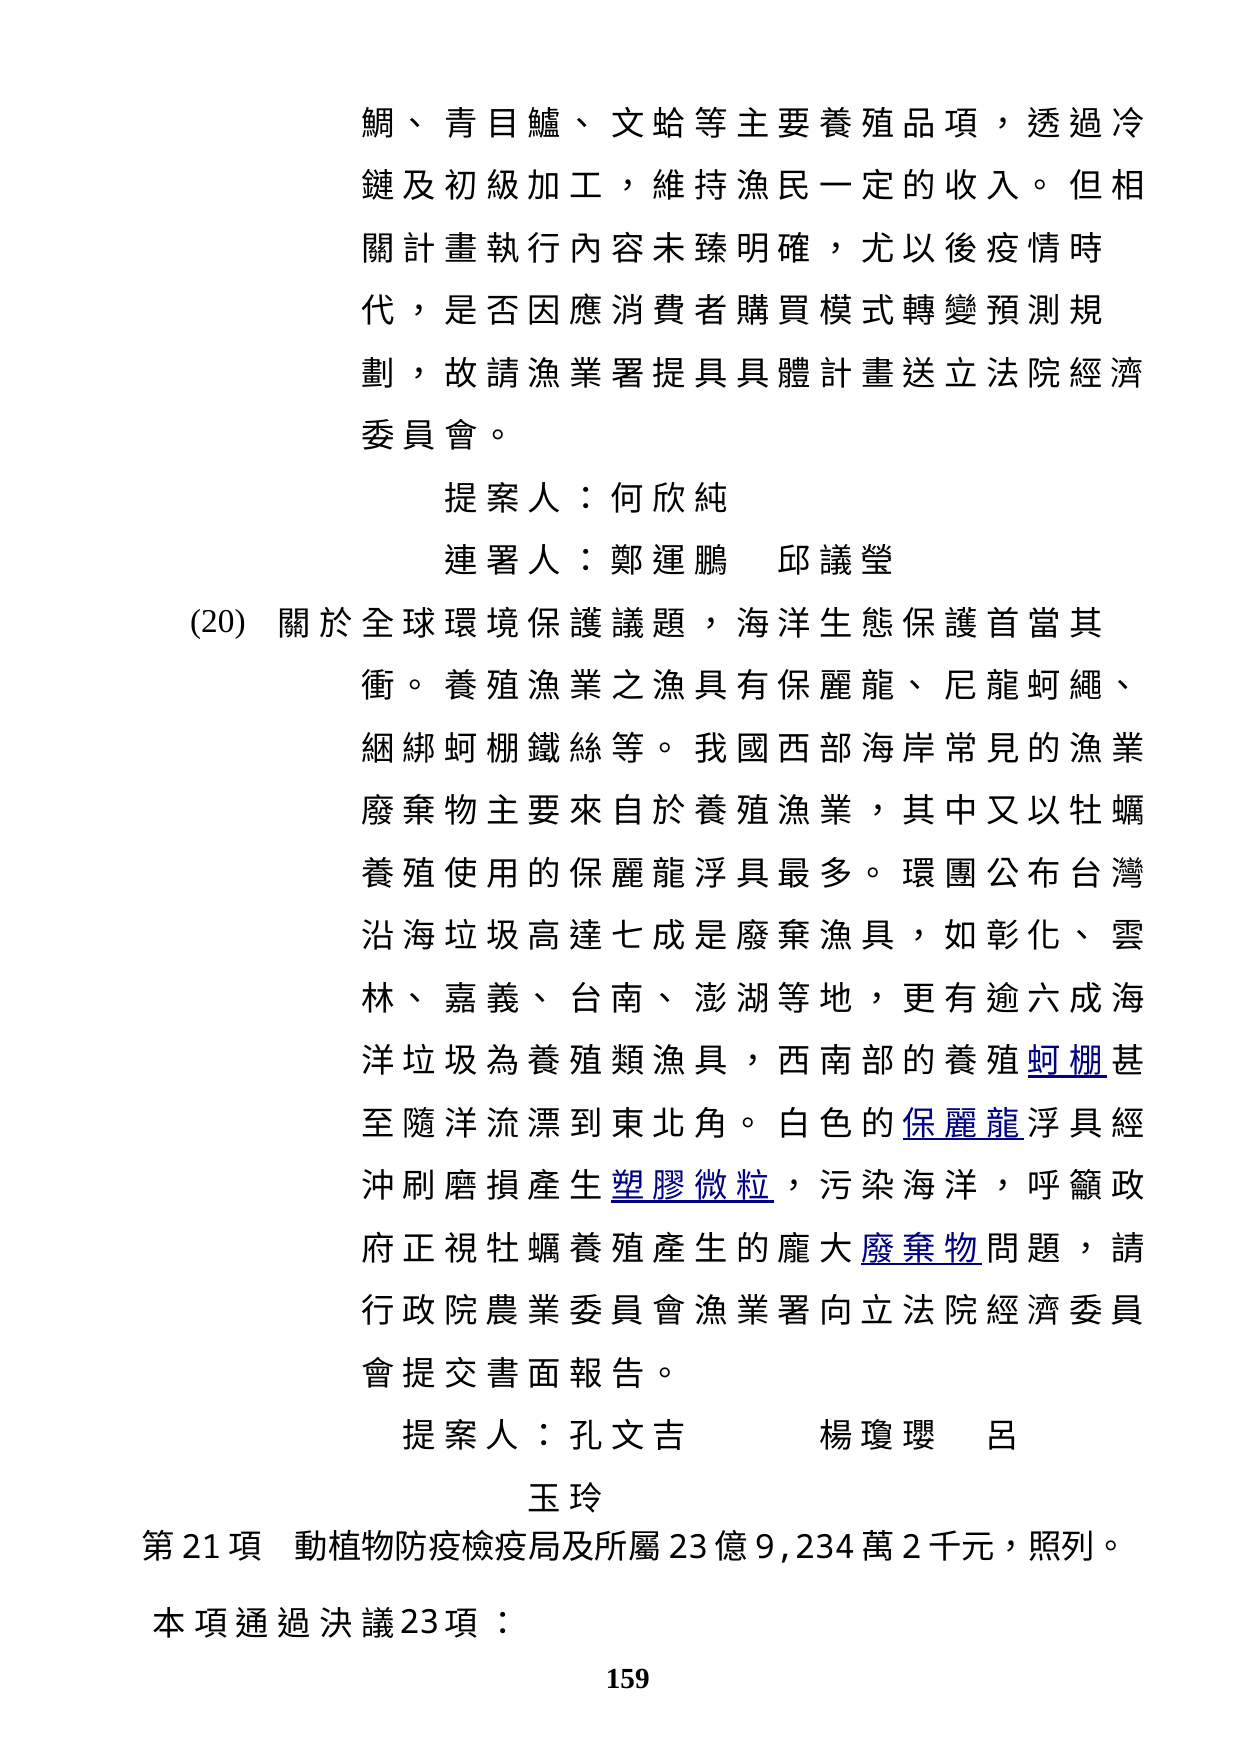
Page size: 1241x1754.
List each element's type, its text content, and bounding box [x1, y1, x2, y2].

text 第21項 動植物防疫檢疫局及所屬23億9,234萬2千元，照列。 [141, 1516, 1148, 1568]
list 鯛、青目鱸、文蛤等主要養殖品項，透過冷鏈及初級加工，維持漁民一定的收入。但相關計畫執行內容未臻明確，尤以後疫情時代，是否因應消費者購買模式轉變預測規劃，故請漁業署提具具體計畫送立法院經濟委員會。 [166, 79, 1148, 454]
text 本項通過決議23項： [107, 1579, 1148, 1641]
text 連署人：鄭運鵬 邱議瑩 [331, 516, 1148, 579]
text 提案人：孔文吉 楊瓊瓔 呂玉玲 [384, 1391, 1044, 1516]
text 提案人：何欣純 [331, 454, 1148, 516]
list 關於全球環境保護議題，海洋生態保護首當其衝。養殖漁業之漁具有保麗龍、尼龍蚵繩、綑綁蚵棚鐵絲等。我國西部海岸常見的漁業廢棄物主要來自於養殖漁業，其中又以牡蠣養殖使用的保麗龍浮具最多。環團公布台灣沿海垃圾高達七成是廢棄漁具，如彰化、雲林、嘉義、台南、澎湖等地，更有逾六成海洋垃圾為養殖類漁具，西南部的養殖蚵棚甚至隨洋流漂到東北角。白色的保麗龍浮具經沖刷磨損產生塑膠微粒，污染海洋，呼籲政府正視牡蠣養殖產生的龐大廢棄物問題，請行政院農業委員會漁業署向立法院經濟委員會提交書面報告。 [166, 579, 1148, 1391]
